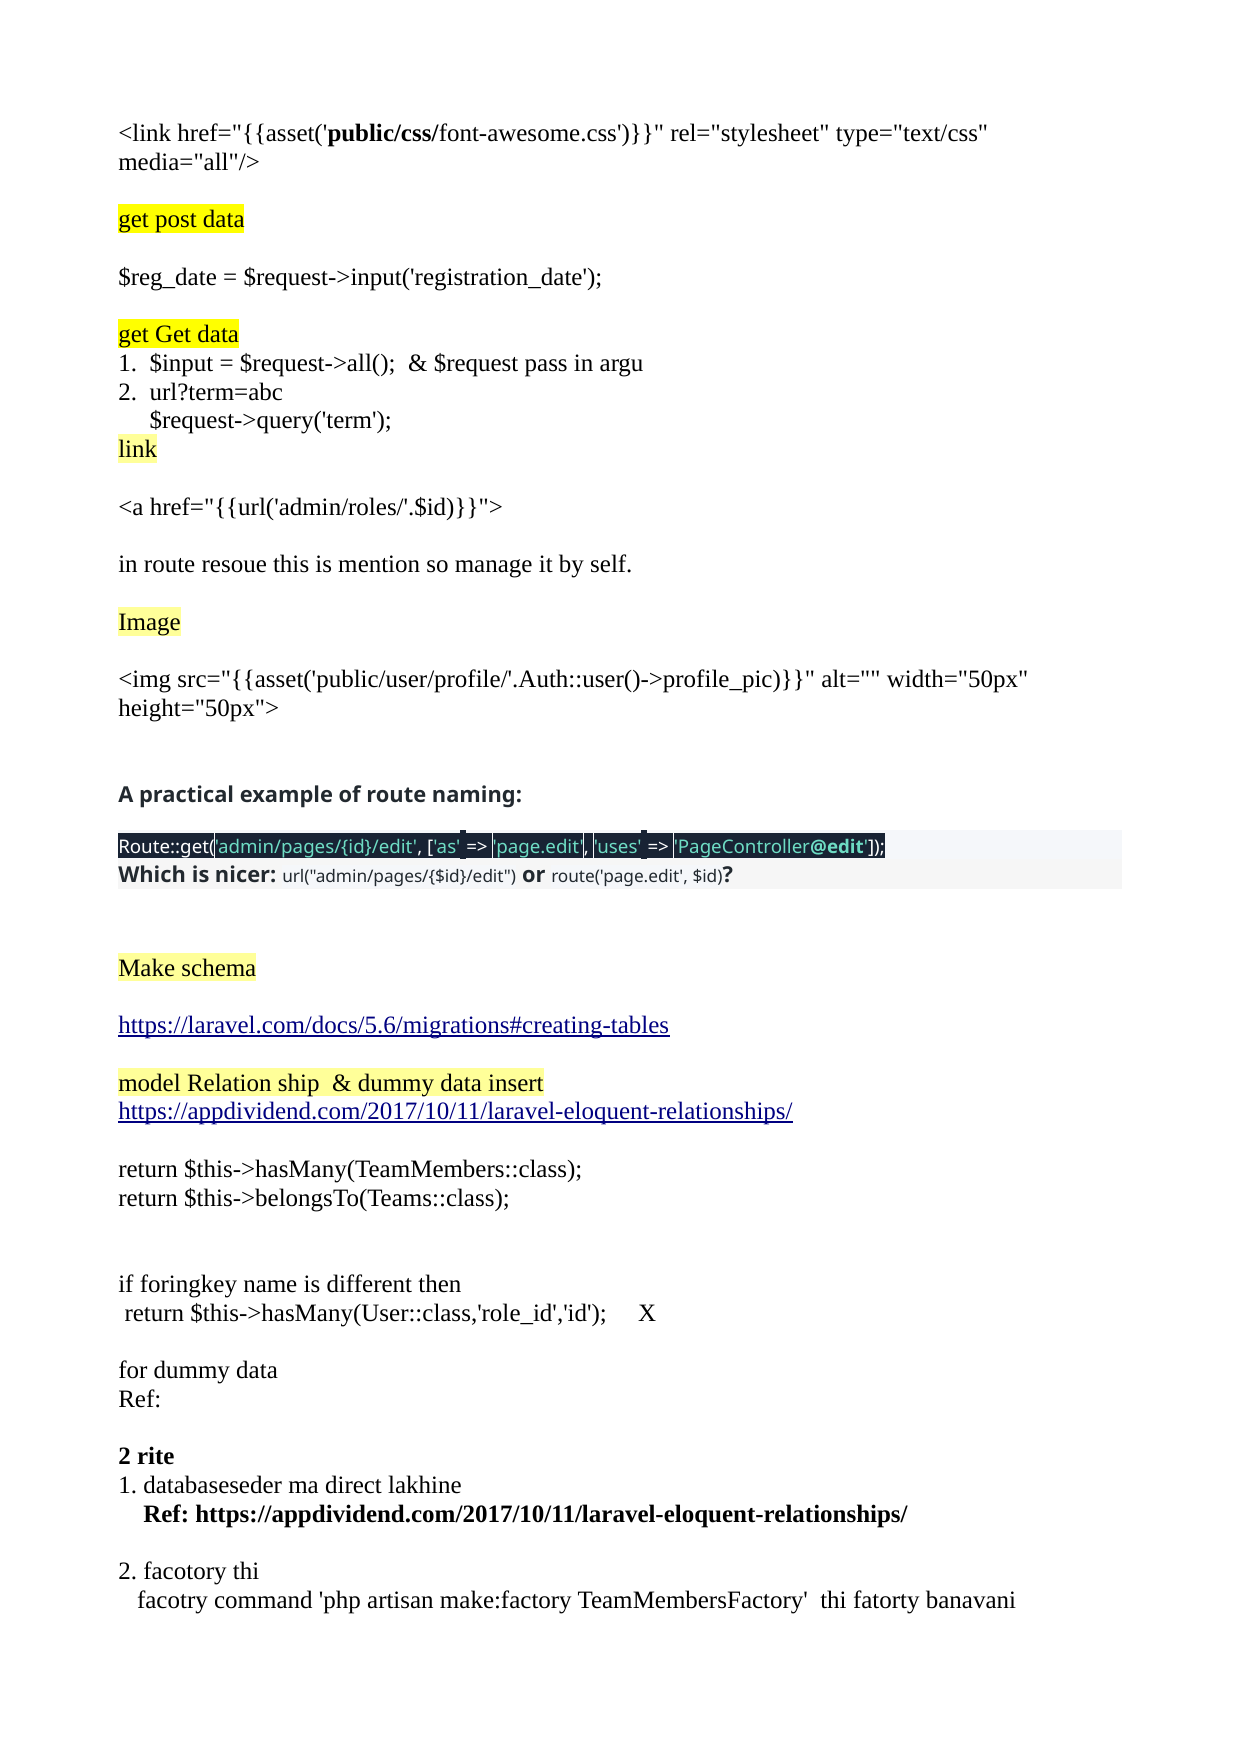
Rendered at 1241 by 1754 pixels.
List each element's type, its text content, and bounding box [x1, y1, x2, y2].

text $request->query('term'); [118, 406, 1122, 434]
text $reg_date = $request->input('registration_date'); [118, 262, 1122, 291]
text Make schema [118, 953, 1122, 981]
text 1. databaseseder ma direct lakhine [118, 1470, 1122, 1499]
text in route resoue this is mention so manage it by self. [118, 549, 1122, 578]
text https://appdividend.com/2017/10/11/laravel-eloquent-relationships/ [118, 1096, 1122, 1125]
text 2. url?term=abc [118, 377, 1122, 406]
text Route::get('admin/pages/{id}/edit', ['as' => 'page.edit', 'uses' => 'PageController@edit']); [118, 830, 1122, 859]
text return $this->hasMany(TeamMembers::class); [118, 1154, 1122, 1183]
text Ref: [118, 1384, 1122, 1413]
text <img src="{{asset('public/user/profile/'.Auth::user()->profile_pic)}}" alt="" width="50px" height="50px"> [118, 664, 1122, 722]
text Image [118, 607, 1122, 636]
text 1. $input = $request->all(); & $request pass in argu [118, 348, 1122, 377]
text https://laravel.com/docs/5.6/migrations#creating-tables [118, 1010, 1122, 1039]
text get post data [118, 204, 1122, 233]
text Which is nicer: url("admin/pages/{$id}/edit") or route('page.edit', $id)? [118, 859, 1122, 889]
text return $this->hasMany(User::class,'role_id','id'); X [118, 1298, 1122, 1326]
text A practical example of route naming: [118, 779, 1122, 809]
text <a href="{{url('admin/roles/'.$id)}}"> [118, 492, 1122, 521]
text if foringkey name is different then [118, 1269, 1122, 1298]
text return $this->belongsTo(Teams::class); [118, 1183, 1122, 1211]
text link [118, 434, 1122, 463]
text 2. facotory thi [118, 1556, 1122, 1585]
text facotry command 'php artisan make:factory TeamMembersFactory' thi fatorty banavani [118, 1585, 1122, 1614]
text model Relation ship & dummy data insert [118, 1068, 1122, 1096]
text for dummy data [118, 1355, 1122, 1384]
text get Get data [118, 319, 1122, 348]
text Ref: https://appdividend.com/2017/10/11/laravel-eloquent-relationships/ [118, 1499, 1122, 1528]
text <link href="{{asset('public/css/font-awesome.css')}}" rel="stylesheet" type="text/css" media="all"/> [118, 118, 1122, 176]
text 2 rite [118, 1441, 1122, 1470]
